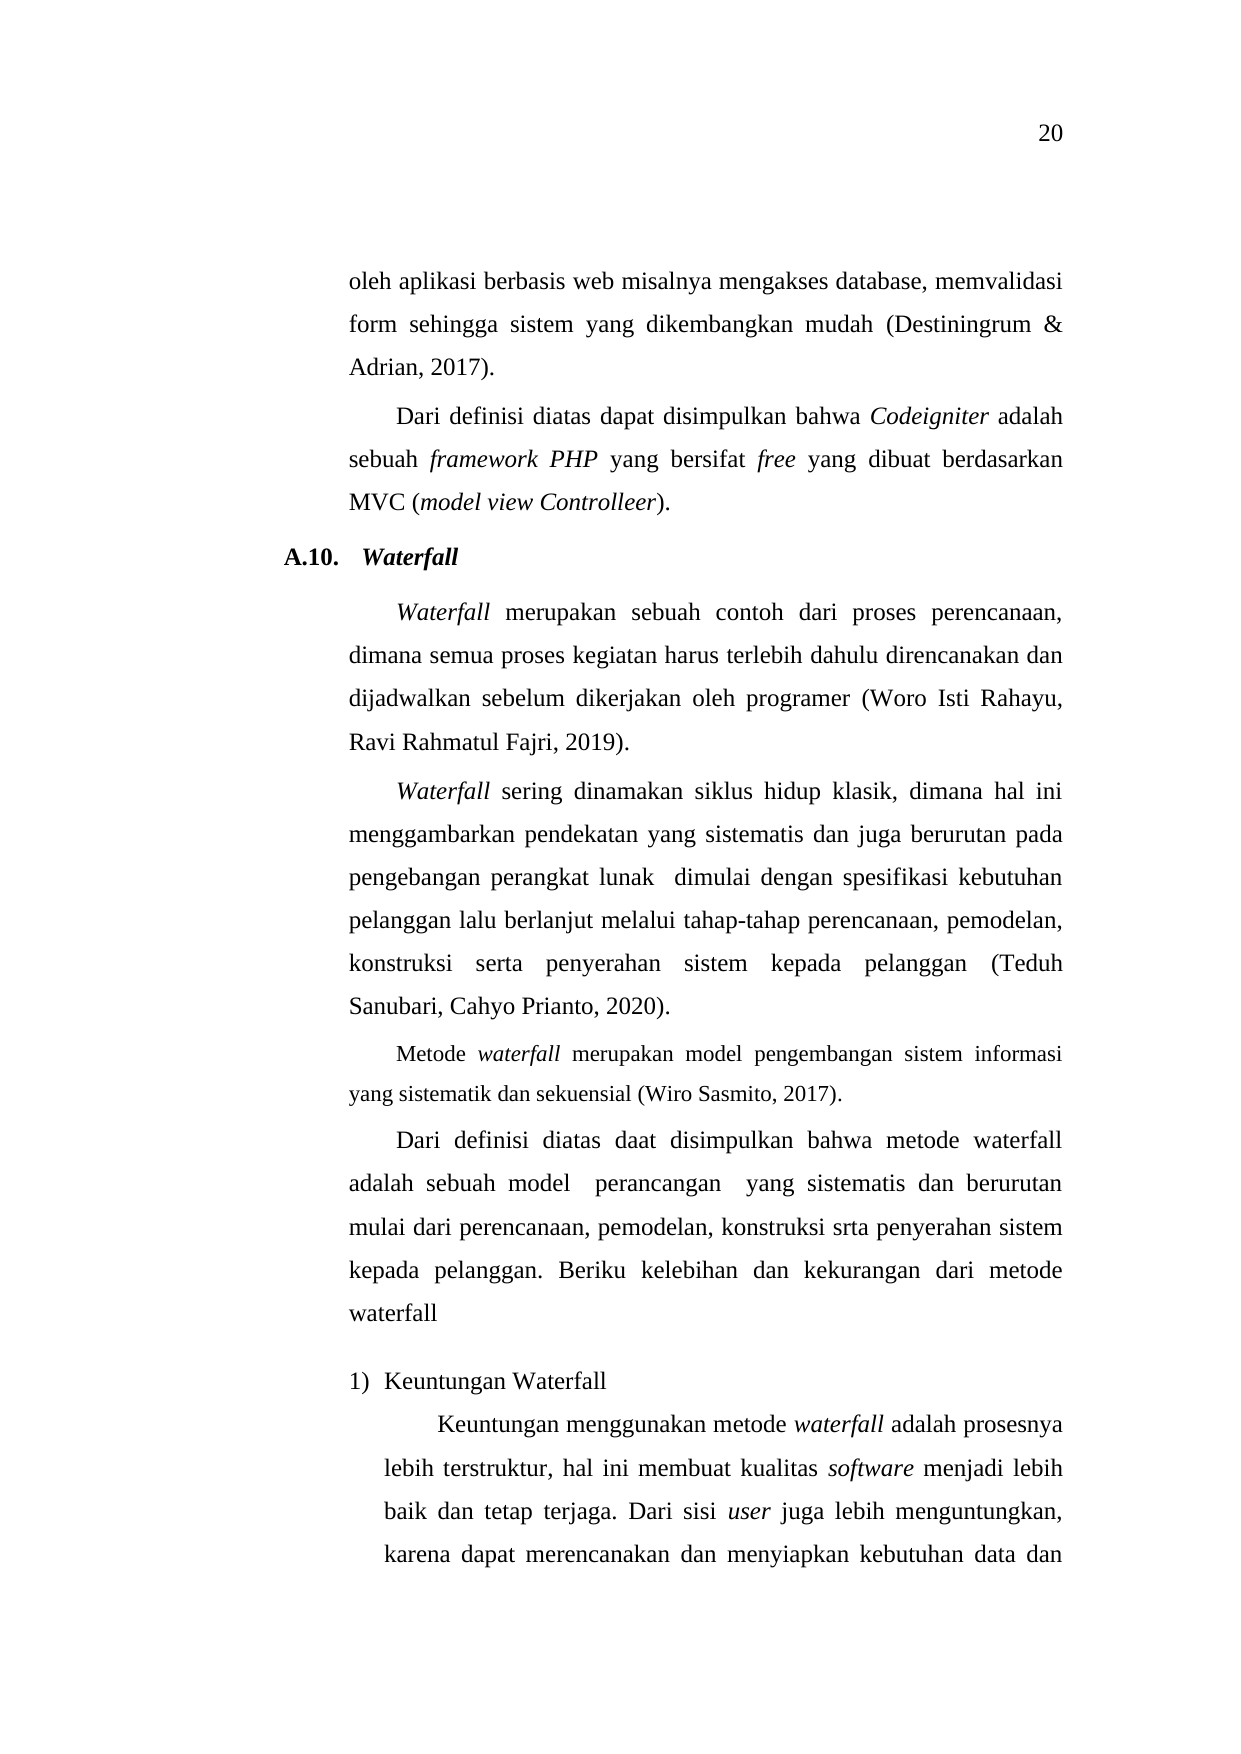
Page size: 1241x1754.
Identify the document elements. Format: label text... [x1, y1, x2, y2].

text Keuntungan menggunakan metode waterfall adalah prosesnya lebih terstruktur, hal ini membuat kualitas software menjadi lebih baik dan tetap terjaga. Dari sisi user juga lebih menguntungkan, karena dapat merencanakan dan menyiapkan kebutuhan data dan [384, 1409, 1063, 1568]
list Waterfall [266, 542, 1063, 571]
text Waterfall sering dinamakan siklus hidup klasik, dimana hal ini menggambarkan pendekatan yang sistematis dan juga berurutan pada pengebangan perangkat lunak dimulai dengan spesifikasi kebutuhan pelanggan lalu berlanjut melalui tahap-tahap perencanaan, pemodelan, konstruksi serta penyerahan sistem kepada pelanggan (Teduh Sanubari, Cahyo Prianto, 2020)⁠. [348, 776, 1063, 1020]
text Dari definisi diatas daat disimpulkan bahwa metode waterfall adalah sebuah model perancangan yang sistematis dan berurutan mulai dari perencanaan, pemodelan, konstruksi srta penyerahan sistem kepada pelanggan. Beriku kelebihan dan kekurangan dari metode waterfall [348, 1125, 1063, 1327]
text Metode waterfall merupakan model pengembangan sistem informasi yang sistematik dan sekuensial (Wiro Sasmito, 2017)⁠. [348, 1040, 1063, 1106]
text Waterfall merupakan sebuah contoh dari proses perencanaan, dimana semua proses kegiatan harus terlebih dahulu direncanakan dan dijadwalkan sebelum dikerjakan oleh programer (Woro Isti Rahayu, Ravi Rahmatul Fajri, 2019)⁠⁠. [348, 597, 1063, 755]
text Dari definisi diatas dapat disimpulkan bahwa Codeigniter adalah sebuah framework PHP yang bersifat free yang dibuat berdasarkan MVC (model view Controlleer). [348, 401, 1063, 516]
text oleh aplikasi berbasis web misalnya mengakses database, memvalidasi form sehingga sistem yang dikembangkan mudah (Destiningrum & Adrian, 2017)⁠. [348, 266, 1063, 381]
title Keuntungan Waterfall [348, 1366, 1063, 1395]
